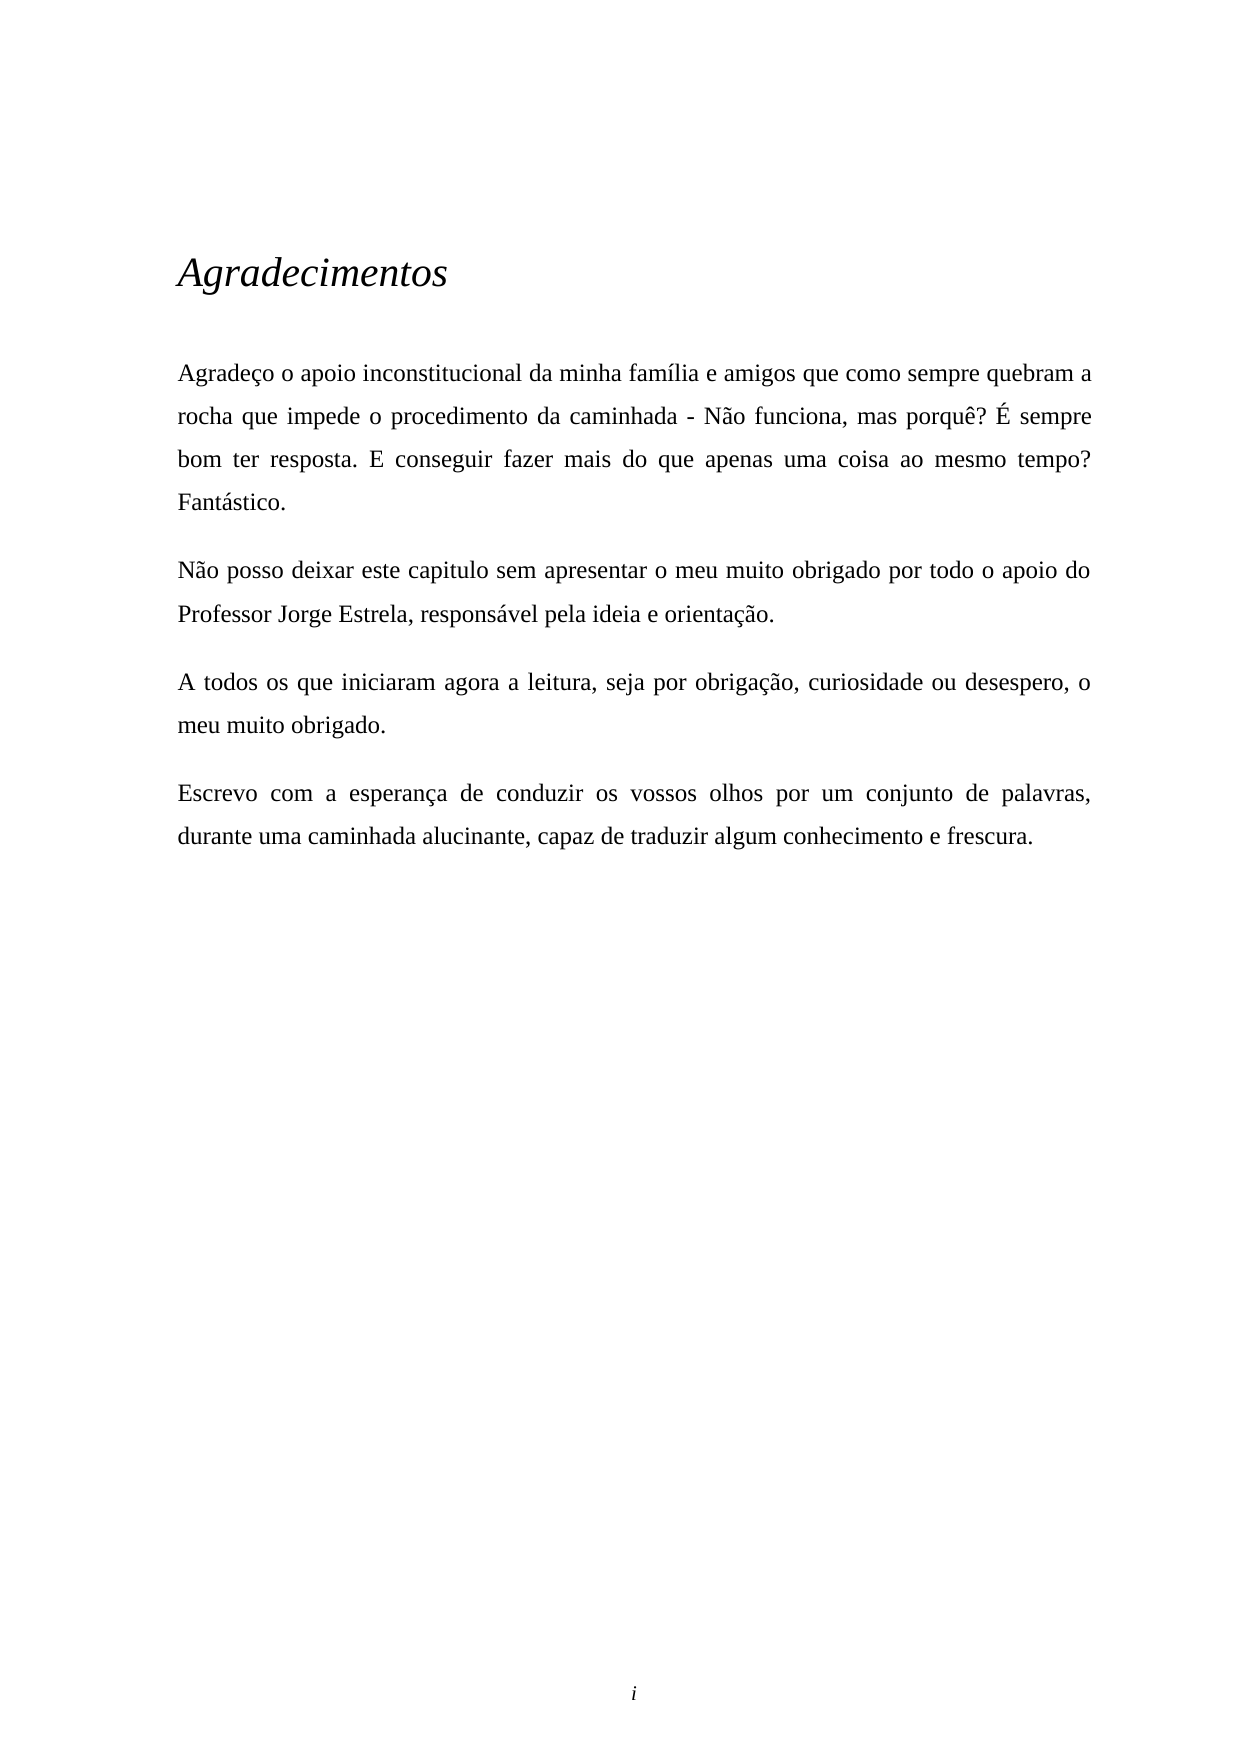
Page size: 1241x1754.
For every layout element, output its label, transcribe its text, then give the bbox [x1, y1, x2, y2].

text Escrevo com a esperança de conduzir os vossos olhos por um conjunto de palavras, durante uma caminhada alucinante, capaz de traduzir algum conhecimento e frescura. [177, 778, 1092, 850]
text Agradecimentos [177, 248, 1092, 296]
text Não posso deixar este capitulo sem apresentar o meu muito obrigado por todo o apoio do Professor Jorge Estrela, responsável pela ideia e orientação. [177, 556, 1092, 627]
text A todos os que iniciaram agora a leitura, seja por obrigação, curiosidade ou desespero, o meu muito obrigado. [177, 667, 1092, 739]
text Agradeço o apoio inconstitucional da minha família e amigos que como sempre quebram a rocha que impede o procedimento da caminhada - Não funciona, mas porquê? É sempre bom ter resposta. E conseguir fazer mais do que apenas uma coisa ao mesmo tempo? Fantástico. [177, 358, 1092, 516]
